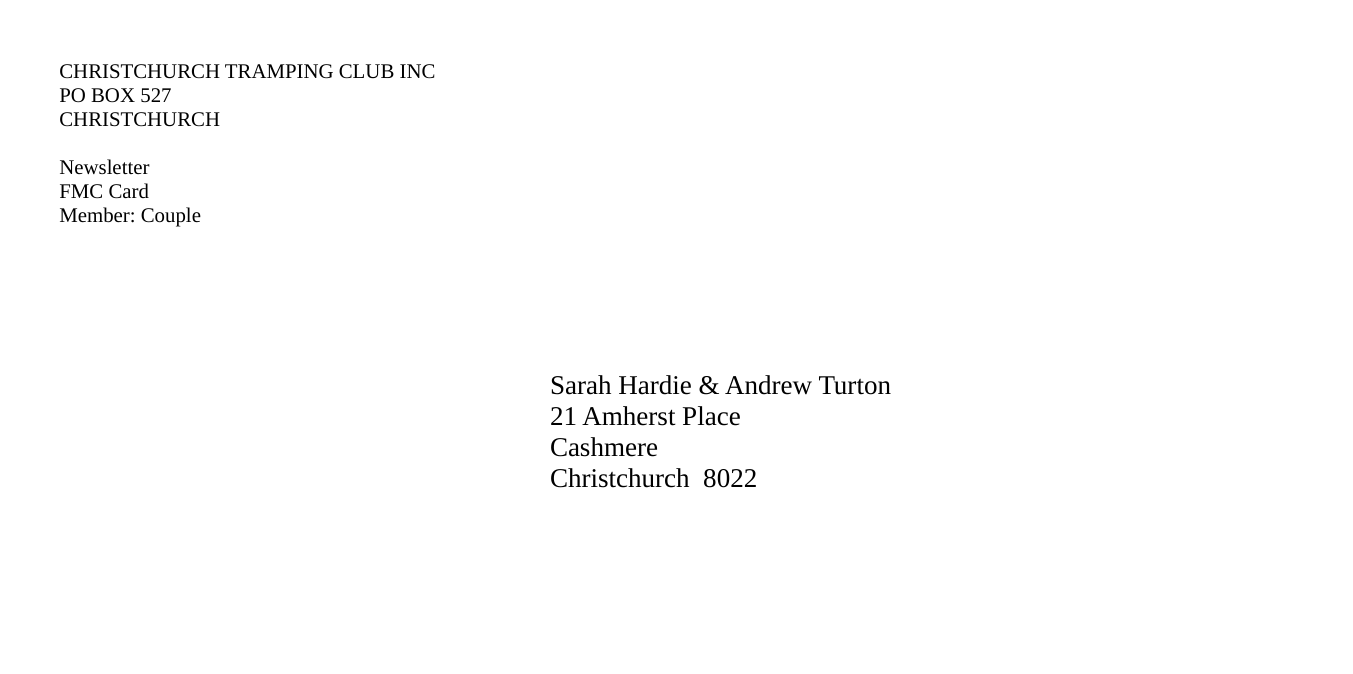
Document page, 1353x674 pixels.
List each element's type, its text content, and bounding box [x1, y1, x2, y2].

text CHRISTCHURCH [59, 107, 1293, 131]
text Newsletter [59, 155, 1293, 179]
text Member: Couple [59, 203, 1293, 227]
text FMC Card [59, 179, 1293, 203]
text Christchurch 8022 [550, 462, 1293, 493]
text CHRISTCHURCH TRAMPING CLUB INC [59, 59, 1293, 83]
text PO BOX 527 [59, 83, 1293, 107]
text Cashmere [550, 431, 1293, 462]
text 21 Amherst Place [550, 400, 1293, 431]
text Sarah Hardie & Andrew Turton [550, 369, 1293, 400]
